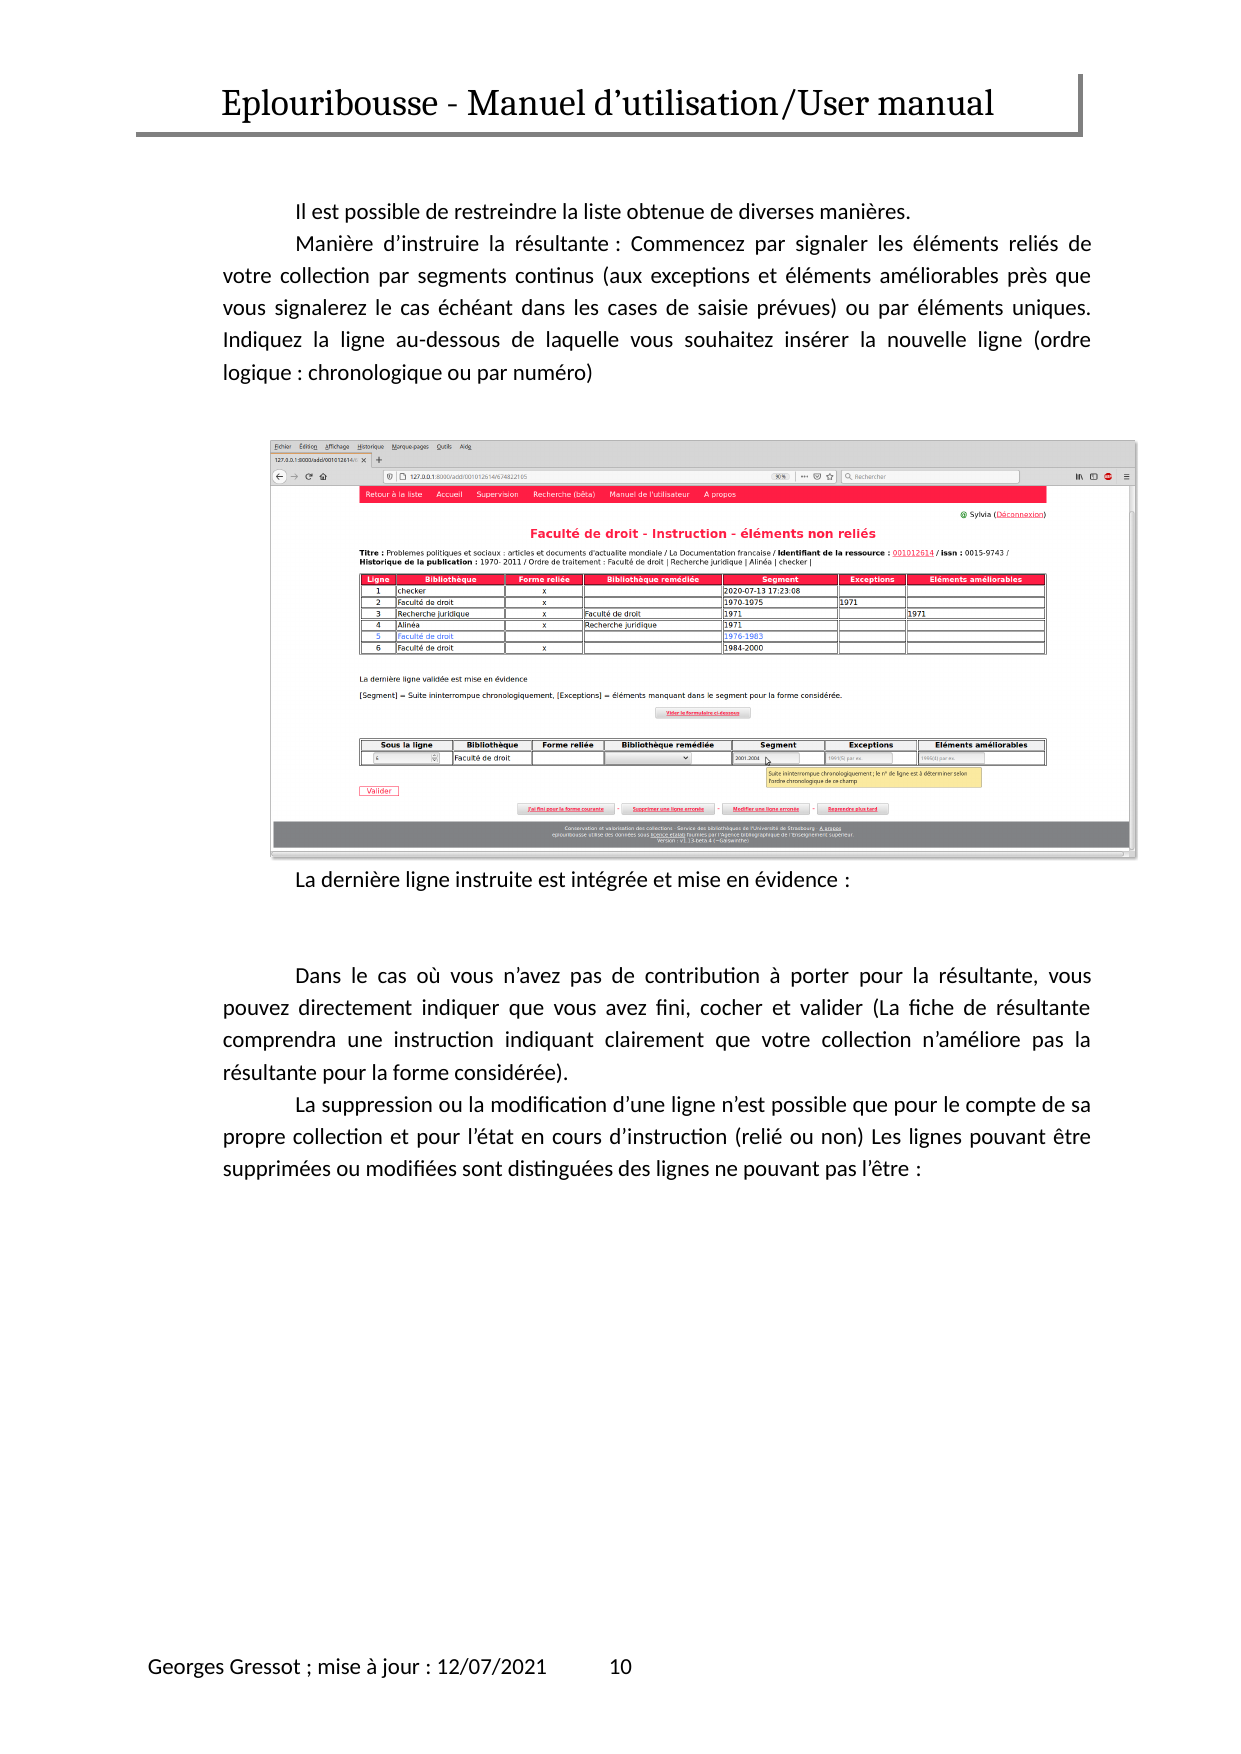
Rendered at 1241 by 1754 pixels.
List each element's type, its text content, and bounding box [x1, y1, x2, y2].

picture [268, 438, 1139, 861]
list La dernière ligne instruite est intégrée et mise en évidence : [223, 422, 1093, 893]
list La suppression ou la modification d’une ligne n’est possible que pour le compte de sa propre collection et pour l’état en cours d’instruction (relié ou non) Les lignes pouvant être supprimées ou modifiées sont distinguées des lignes ne pouvant pas l’être : [223, 1090, 1093, 1182]
list Dans le cas où vous n’avez pas de contribution à porter pour la résultante, vous pouvez directement indiquer que vous avez fini, cocher et valider (La fiche de résultante comprendra une instruction indiquant clairement que votre collection n’améliore pas la résultante pour la forme considérée). [223, 961, 1093, 1086]
list Manière d’instruire la résultante : Commencez par signaler les éléments reliés de votre collection par segments continus (aux exceptions et éléments améliorables près que vous signalerez le cas échéant dans les cases de saisie prévues) ou par éléments uniques. Indiquez la ligne au-dessous de laquelle vous souhaitez insérer la nouvelle ligne (ordre logique : chronologique ou par numéro) [223, 229, 1093, 386]
list Il est possible de restreindre la liste obtenue de diverses manières. [223, 197, 1093, 225]
